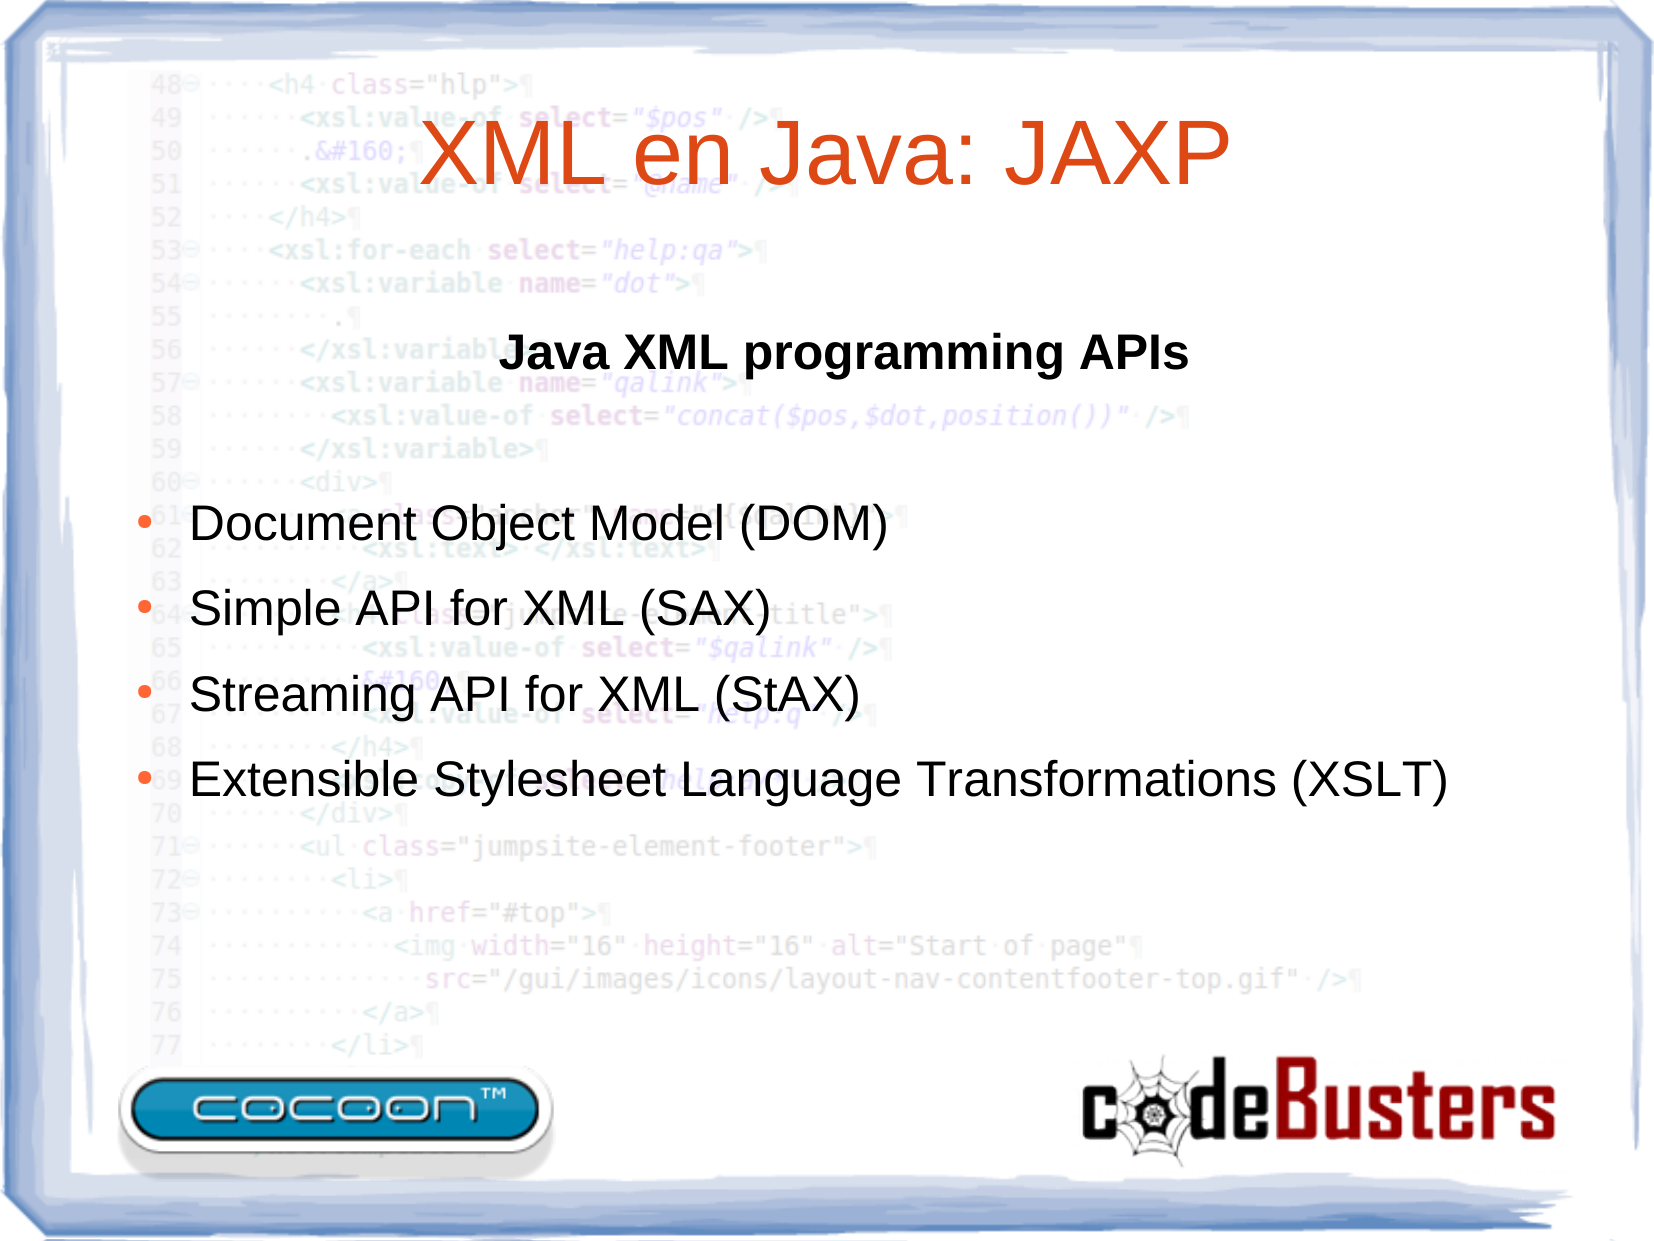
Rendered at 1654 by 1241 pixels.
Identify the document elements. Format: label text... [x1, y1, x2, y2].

picture [0, 0, 1654, 1241]
title XML en Java: JAXP [82, 49, 1571, 257]
list Java XML programming APIs Document Object Model (DOM) Simple API for XML (SAX) Streaming API for XML (StAX) Extensible Stylesheet Language Transformations (XSLT) [118, 324, 1571, 1045]
